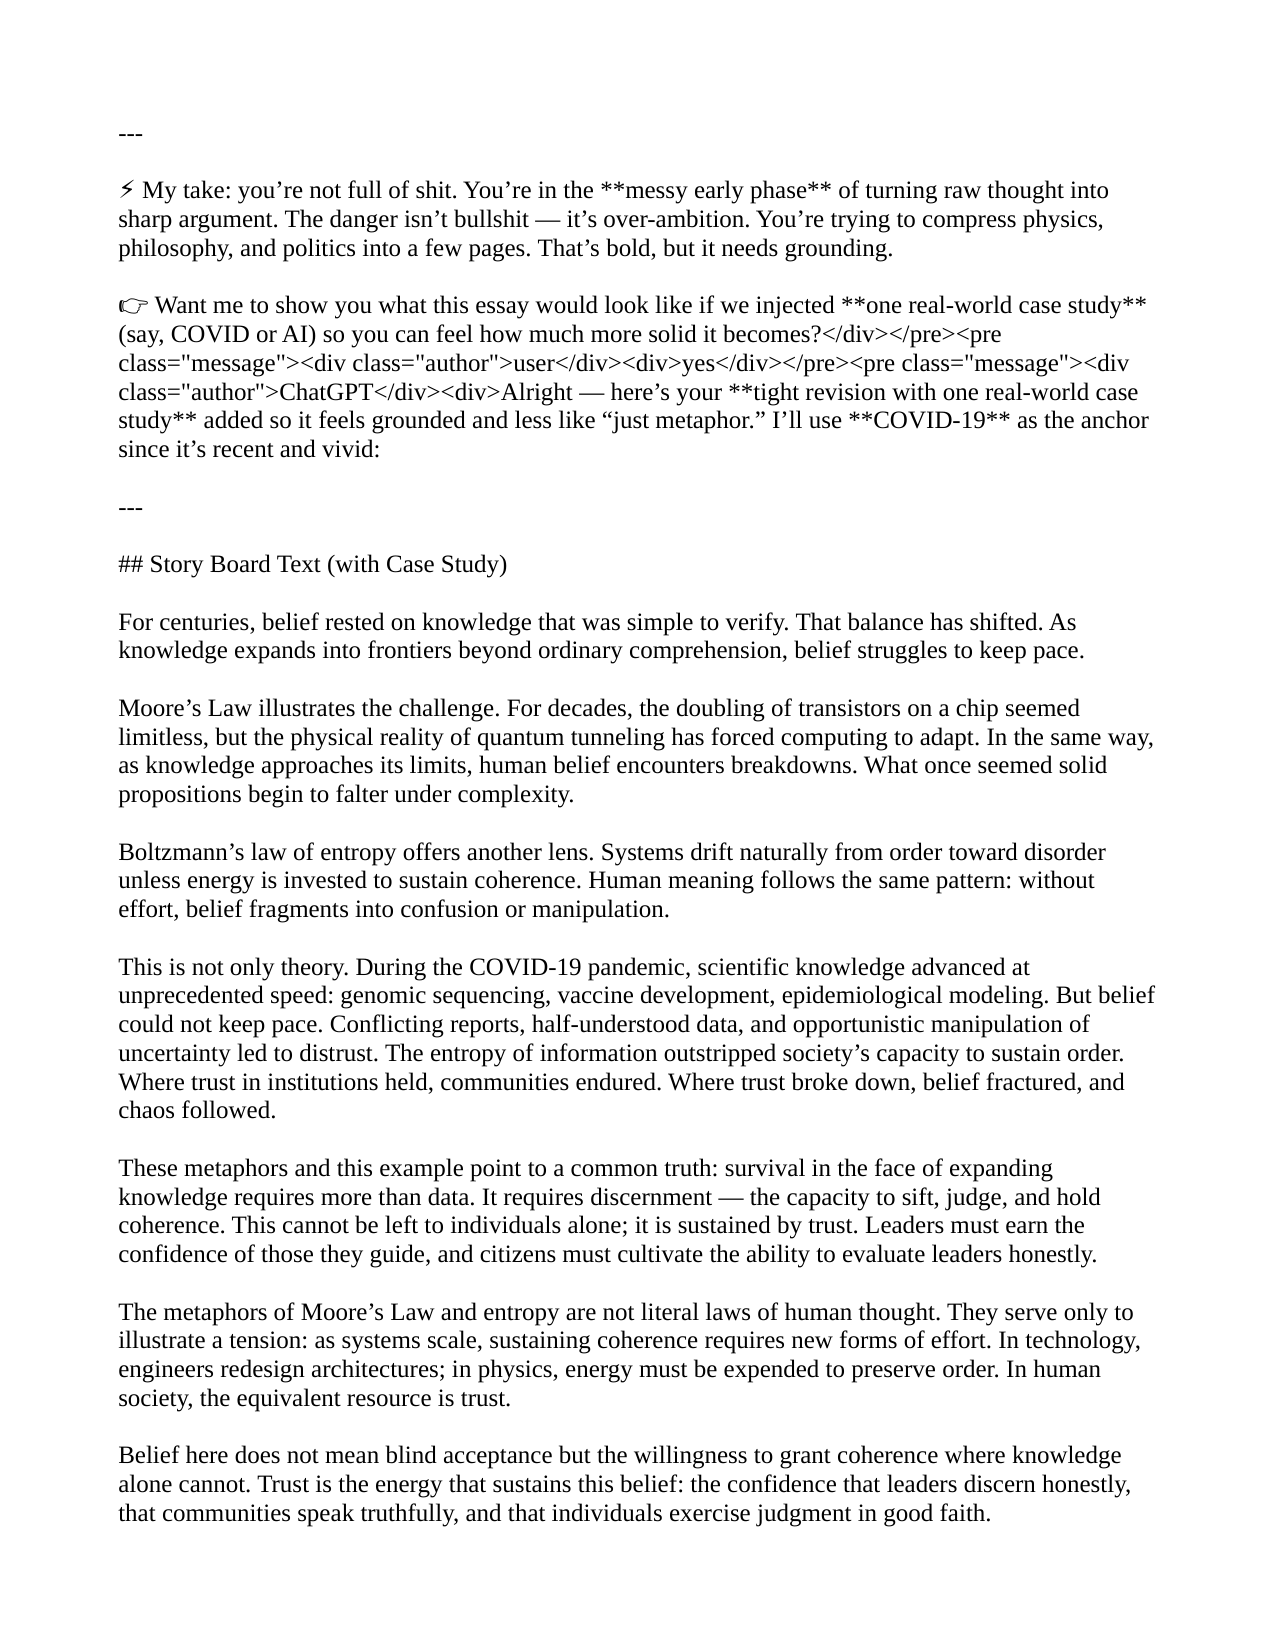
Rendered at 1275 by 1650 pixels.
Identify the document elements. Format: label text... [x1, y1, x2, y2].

text These metaphors and this example point to a common truth: survival in the face of expanding knowledge requires more than data. It requires discernment — the capacity to sift, judge, and hold coherence. This cannot be left to individuals alone; it is sustained by trust. Leaders must earn the confidence of those they guide, and citizens must cultivate the ability to evaluate leaders honestly. [118, 1153, 1157, 1268]
text Belief here does not mean blind acceptance but the willingness to grant coherence where knowledge alone cannot. Trust is the energy that sustains this belief: the confidence that leaders discern honestly, that communities speak truthfully, and that individuals exercise judgment in good faith. [118, 1441, 1157, 1527]
text Moore’s Law illustrates the challenge. For decades, the doubling of transistors on a chip seemed limitless, but the physical reality of quantum tunneling has forced computing to adapt. In the same way, as knowledge approaches its limits, human belief encounters breakdowns. What once seemed solid propositions begin to falter under complexity. [118, 693, 1157, 808]
text Boltzmann’s law of entropy offers another lens. Systems drift naturally from order toward disorder unless energy is invested to sustain coherence. Human meaning follows the same pattern: without effort, belief fragments into confusion or manipulation. [118, 837, 1157, 923]
text This is not only theory. During the COVID-19 pandemic, scientific knowledge advanced at unprecedented speed: genomic sequencing, vaccine development, epidemiological modeling. But belief could not keep pace. Conflicting reports, half-understood data, and opportunistic manipulation of uncertainty led to distrust. The entropy of information outstripped society’s capacity to sustain order. Where trust in institutions held, communities endured. Where trust broke down, belief fractured, and chaos followed. [118, 952, 1157, 1124]
text For centuries, belief rested on knowledge that was simple to verify. That balance has shifted. As knowledge expands into frontiers beyond ordinary comprehension, belief struggles to keep pace. [118, 607, 1157, 664]
text --- [118, 118, 1157, 147]
text --- [118, 492, 1157, 521]
text ⚡ My take: you’re not full of shit. You’re in the **messy early phase** of turning raw thought into sharp argument. The danger isn’t bullshit — it’s over-ambition. You’re trying to compress physics, philosophy, and politics into a few pages. That’s bold, but it needs grounding. [118, 176, 1157, 262]
text ## Story Board Text (with Case Study) [118, 549, 1157, 578]
text The metaphors of Moore’s Law and entropy are not literal laws of human thought. They serve only to illustrate a tension: as systems scale, sustaining coherence requires new forms of effort. In technology, engineers redesign architectures; in physics, energy must be expended to preserve order. In human society, the equivalent resource is trust. [118, 1297, 1157, 1412]
text 👉 Want me to show you what this essay would look like if we injected **one real-world case study** (say, COVID or AI) so you can feel how much more solid it becomes?</div></pre><pre class="message"><div class="author">user</div><div>yes</div></pre><pre class="message"><div class="author">ChatGPT</div><div>Alright — here’s your **tight revision with one real-world case study** added so it feels grounded and less like “just metaphor.” I’ll use **COVID-19** as the anchor since it’s recent and vivid: [118, 291, 1157, 463]
